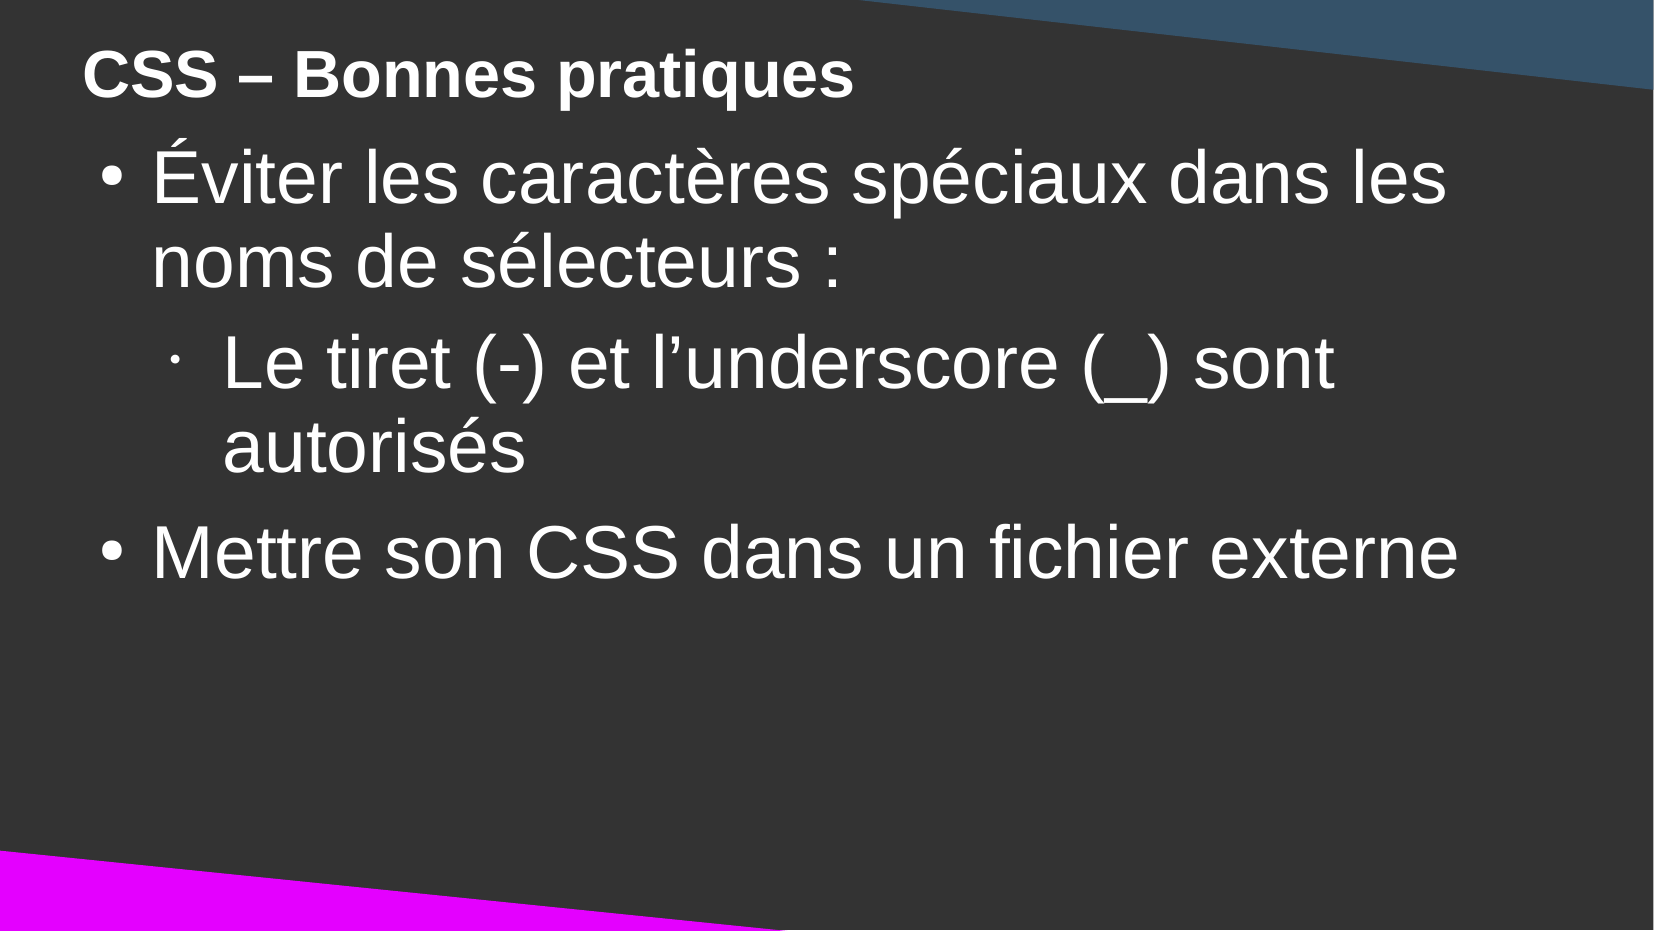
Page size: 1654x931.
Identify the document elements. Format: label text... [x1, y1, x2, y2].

title CSS – Bonnes pratiques [82, 37, 1571, 114]
text_box [0, 850, 788, 931]
text_box [858, 0, 1654, 90]
list Éviter les caractères spéciaux dans les noms de sélecteurs : Le tiret (-) et l’underscore (_) sont autorisés Mettre son CSS dans un fichier externe [80, 135, 1605, 789]
